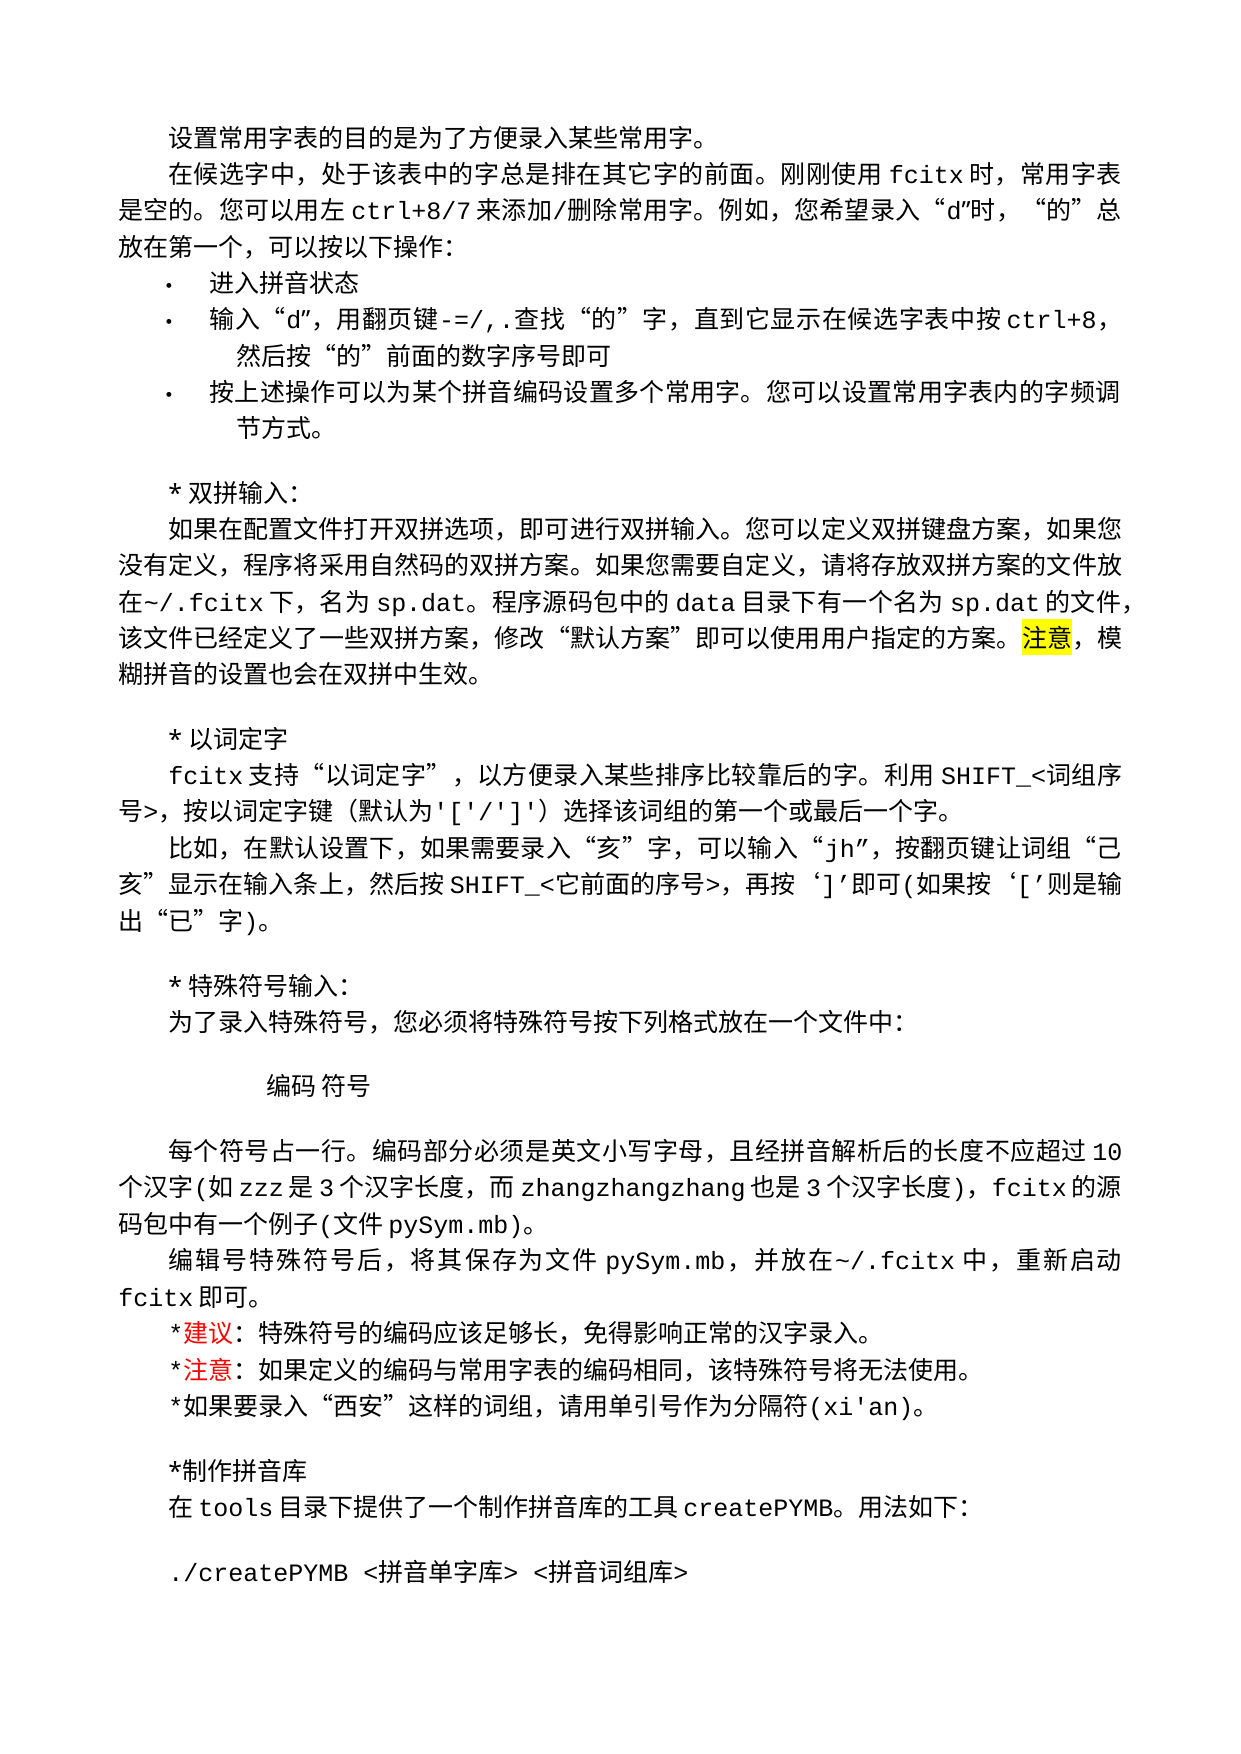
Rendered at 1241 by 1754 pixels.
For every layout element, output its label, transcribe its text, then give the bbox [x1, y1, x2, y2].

text 如果在配置文件打开双拼选项，即可进行双拼输入。您可以定义双拼键盘方案，如果您没有定义，程序将采用自然码的双拼方案。如果您需要自定义，请将存放双拼方案的文件放在~/.fcitx下，名为sp.dat。程序源码包中的data目录下有一个名为sp.dat的文件，该文件已经定义了一些双拼方案，修改“默认方案”即可以使用用户指定的方案。注意，模糊拼音的设置也会在双拼中生效。 [118, 509, 1122, 691]
text ./createPYMB <拼音单字库> <拼音词组库> [118, 1552, 1122, 1589]
text 设置常用字表的目的是为了方便录入某些常用字。 [118, 118, 1122, 154]
text 在候选字中，处于该表中的字总是排在其它字的前面。刚刚使用fcitx时，常用字表是空的。您可以用左 ctrl+8/7来添加/删除常用字。例如，您希望录入“d”时，“的”总放在第一个，可以按以下操作： [118, 154, 1122, 263]
text * 特殊符号输入： [118, 966, 1122, 1002]
text 每个符号占一行。编码部分必须是英文小写字母，且经拼音解析后的长度不应超过10个汉字(如zzz是3个汉字长度，而 zhangzhangzhang也是3个汉字长度)，fcitx的源码包中有一个例子(文件pySym.mb)。 [118, 1131, 1122, 1241]
text *如果要录入“西安”这样的词组，请用单引号作为分隔符(xi'an)。 [118, 1387, 1122, 1423]
text * 以词定字 [118, 719, 1122, 755]
list 输入“d”，用翻页键-=/,.查找“的”字，直到它显示在候选字表中按ctrl+8，然后按“的”前面的数字序号即可 [166, 300, 1122, 372]
text *建议：特殊符号的编码应该足够长，免得影响正常的汉字录入。 [118, 1314, 1122, 1350]
text *注意：如果定义的编码与常用字表的编码相同，该特殊符号将无法使用。 [118, 1350, 1122, 1387]
list 进入拼音状态 [166, 263, 1122, 300]
text fcitx支持“以词定字”，以方便录入某些排序比较靠后的字。利用SHIFT_<词组序号>，按以词定字键（默认为'['/']'）选择该词组的第一个或最后一个字。 [118, 755, 1122, 828]
text 比如，在默认设置下，如果需要录入“亥”字，可以输入“jh”，按翻页键让词组“己亥”显示在输入条上，然后按SHIFT_<它前面的序号>，再按‘]’即可(如果按‘[’则是输出“已”字)。 [118, 828, 1122, 938]
text 编码 符号 [118, 1067, 1122, 1103]
text * 双拼输入： [118, 473, 1122, 509]
text 为了录入特殊符号，您必须将特殊符号按下列格式放在一个文件中： [118, 1002, 1122, 1038]
list 按上述操作可以为某个拼音编码设置多个常用字。您可以设置常用字表内的字频调节方式。 [166, 372, 1122, 445]
text 编辑号特殊符号后，将其保存为文件pySym.mb，并放在~/.fcitx中，重新启动fcitx即可。 [118, 1241, 1122, 1314]
text *制作拼音库 [118, 1451, 1122, 1487]
text 在tools目录下提供了一个制作拼音库的工具createPYMB。用法如下： [118, 1487, 1122, 1524]
